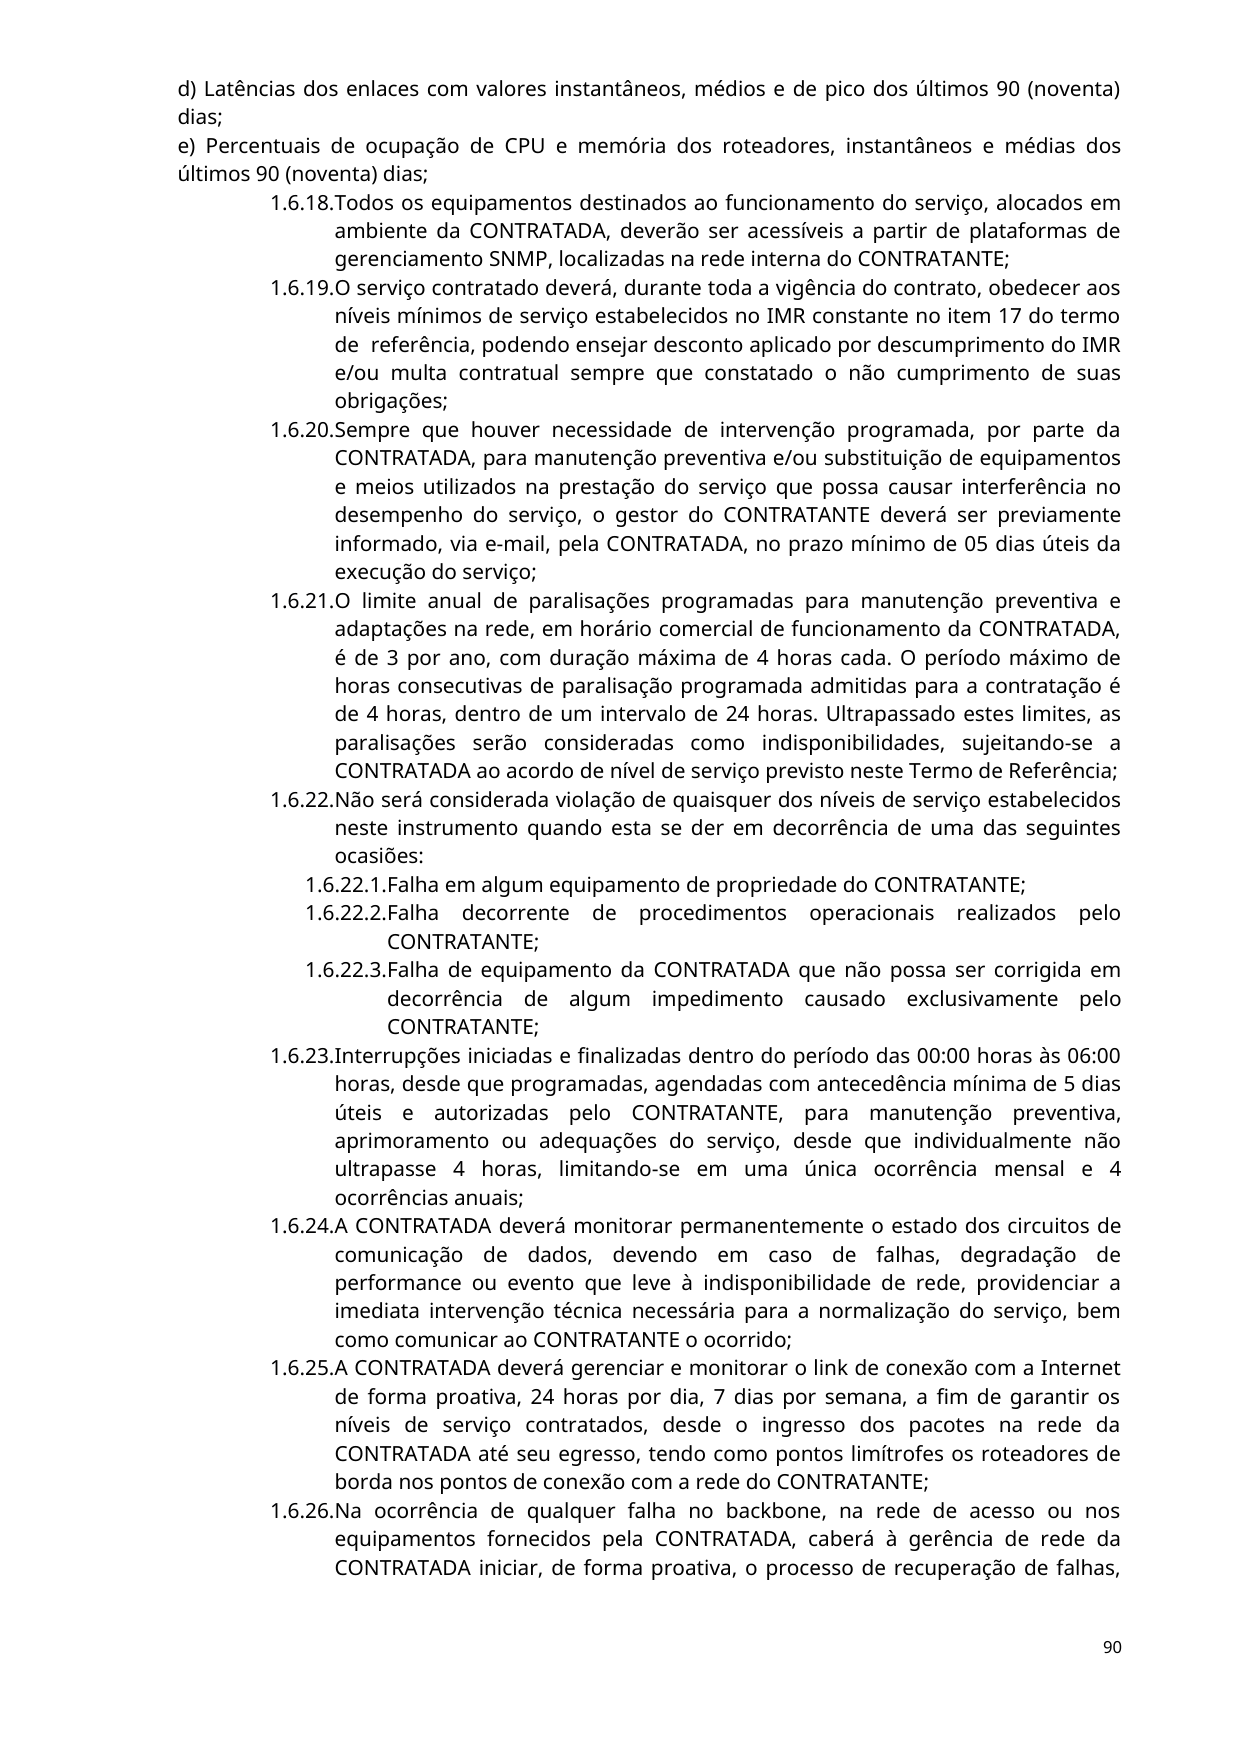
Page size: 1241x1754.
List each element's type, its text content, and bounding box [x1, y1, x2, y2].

list Interrupções iniciadas e finalizadas dentro do período das 00:00 horas às 06:00 horas, desde que programadas, agendadas com antecedência mínima de 5 dias úteis e autorizadas pelo CONTRATANTE, para manutenção preventiva, aprimoramento ou adequações do serviço, desde que individualmente não ultrapasse 4 horas, limitando-se em uma única ocorrência mensal e 4 ocorrências anuais; [177, 1041, 1122, 1211]
text d) Latências dos enlaces com valores instantâneos, médios e de pico dos últimos 90 (noventa) dias; [177, 74, 1122, 131]
list O limite anual de paralisações programadas para manutenção preventiva e adaptações na rede, em horário comercial de funcionamento da CONTRATADA, é de 3 por ano, com duração máxima de 4 horas cada. O período máximo de horas consecutivas de paralisação programada admitidas para a contratação é de 4 horas, dentro de um intervalo de 24 horas. Ultrapassado estes limites, as paralisações serão consideradas como indisponibilidades, sujeitando-se a CONTRATADA ao acordo de nível de serviço previsto neste Termo de Referência; [177, 586, 1122, 785]
list Todos os equipamentos destinados ao funcionamento do serviço, alocados em ambiente da CONTRATADA, deverão ser acessíveis a partir de plataformas de gerenciamento SNMP, localizadas na rede interna do CONTRATANTE; [177, 188, 1122, 273]
list Falha em algum equipamento de propriedade do CONTRATANTE; [177, 870, 1122, 898]
list Sempre que houver necessidade de intervenção programada, por parte da CONTRATADA, para manutenção preventiva e/ou substituição de equipamentos e meios utilizados na prestação do serviço que possa causar interferência no desempenho do serviço, o gestor do CONTRATANTE deverá ser previamente informado, via e-mail, pela CONTRATADA, no prazo mínimo de 05 dias úteis da execução do serviço; [177, 415, 1122, 586]
text e) Percentuais de ocupação de CPU e memória dos roteadores, instantâneos e médias dos últimos 90 (noventa) dias; [177, 131, 1122, 188]
list Não será considerada violação de quaisquer dos níveis de serviço estabelecidos neste instrumento quando esta se der em decorrência de uma das seguintes ocasiões: [177, 785, 1122, 870]
list Falha decorrente de procedimentos operacionais realizados pelo CONTRATANTE; [177, 898, 1122, 955]
list Na ocorrência de qualquer falha no backbone, na rede de acesso ou nos equipamentos fornecidos pela CONTRATADA, caberá à gerência de rede da CONTRATADA iniciar, de forma proativa, o processo de recuperação de falhas, [177, 1496, 1122, 1581]
list Falha de equipamento da CONTRATADA que não possa ser corrigida em decorrência de algum impedimento causado exclusivamente pelo CONTRATANTE; [177, 955, 1122, 1041]
list A CONTRATADA deverá gerenciar e monitorar o link de conexão com a Internet de forma proativa, 24 horas por dia, 7 dias por semana, a fim de garantir os níveis de serviço contratados, desde o ingresso dos pacotes na rede da CONTRATADA até seu egresso, tendo como pontos limítrofes os roteadores de borda nos pontos de conexão com a rede do CONTRATANTE; [177, 1353, 1122, 1496]
list A CONTRATADA deverá monitorar permanentemente o estado dos circuitos de comunicação de dados, devendo em caso de falhas, degradação de performance ou evento que leve à indisponibilidade de rede, providenciar a imediata intervenção técnica necessária para a normalização do serviço, bem como comunicar ao CONTRATANTE o ocorrido; [177, 1211, 1122, 1353]
list O serviço contratado deverá, durante toda a vigência do contrato, obedecer aos níveis mínimos de serviço estabelecidos no IMR constante no item 17 do termo de referência, podendo ensejar desconto aplicado por descumprimento do IMR e/ou multa contratual sempre que constatado o não cumprimento de suas obrigações; [177, 273, 1122, 415]
